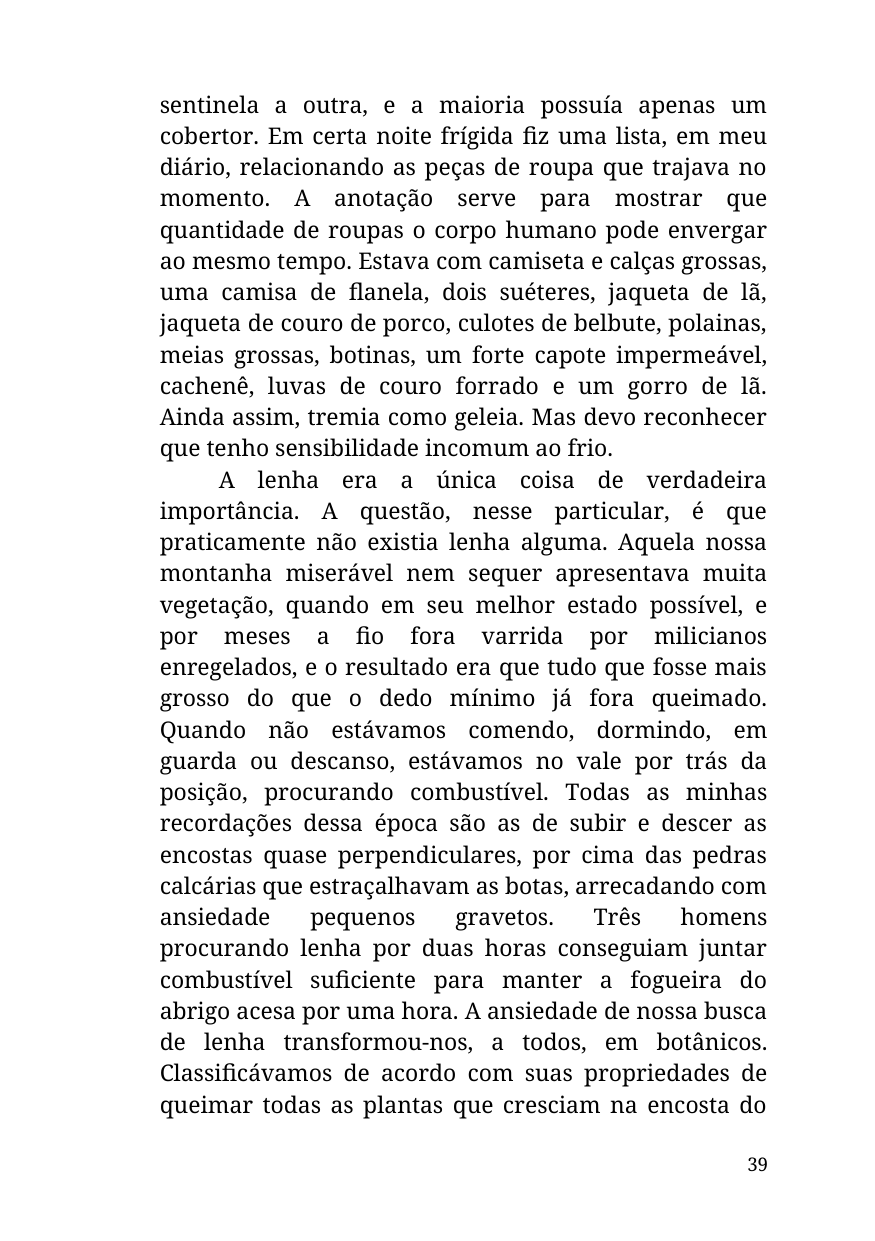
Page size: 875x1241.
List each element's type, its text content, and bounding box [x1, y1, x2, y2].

text sentinela a outra, e a maioria possuía apenas um cobertor. Em certa noite frígida fiz uma lista, em meu diário, relacionando as peças de roupa que trajava no momento. A anotação serve para mostrar que quantidade de roupas o corpo humano pode envergar ao mesmo tempo. Estava com camiseta e calças grossas, uma camisa de flanela, dois suéteres, jaqueta de lã, jaqueta de couro de porco, culotes de belbute, polainas, meias grossas, botinas, um forte capote impermeável, cachenê, luvas de couro forrado e um gorro de lã. Ainda assim, tremia como geleia. Mas devo reconhecer que tenho sensibilidade incomum ao frio. [159, 88, 768, 463]
text A lenha era a única coisa de verdadeira importância. A questão, nesse particular, é que praticamente não existia lenha alguma. Aquela nossa montanha miserável nem sequer apresentava muita vegetação, quando em seu melhor estado possível, e por meses a fio fora varrida por milicianos enregelados, e o resultado era que tudo que fosse mais grosso do que o dedo mínimo já fora queimado. Quando não estávamos comendo, dormindo, em guarda ou descanso, estávamos no vale por trás da posição, procurando combustível. Todas as minhas recordações dessa época são as de subir e descer as encostas quase perpendiculares, por cima das pedras calcárias que estraçalhavam as botas, arrecadando com ansiedade pequenos gravetos. Três homens procurando lenha por duas horas conseguiam juntar combustível suficiente para manter a fogueira do abrigo acesa por uma hora. A ansiedade de nossa busca de lenha transformou-nos, a todos, em botânicos. Classificávamos de acordo com suas propriedades de queimar todas as plantas que cresciam na encosta do [159, 463, 768, 1120]
